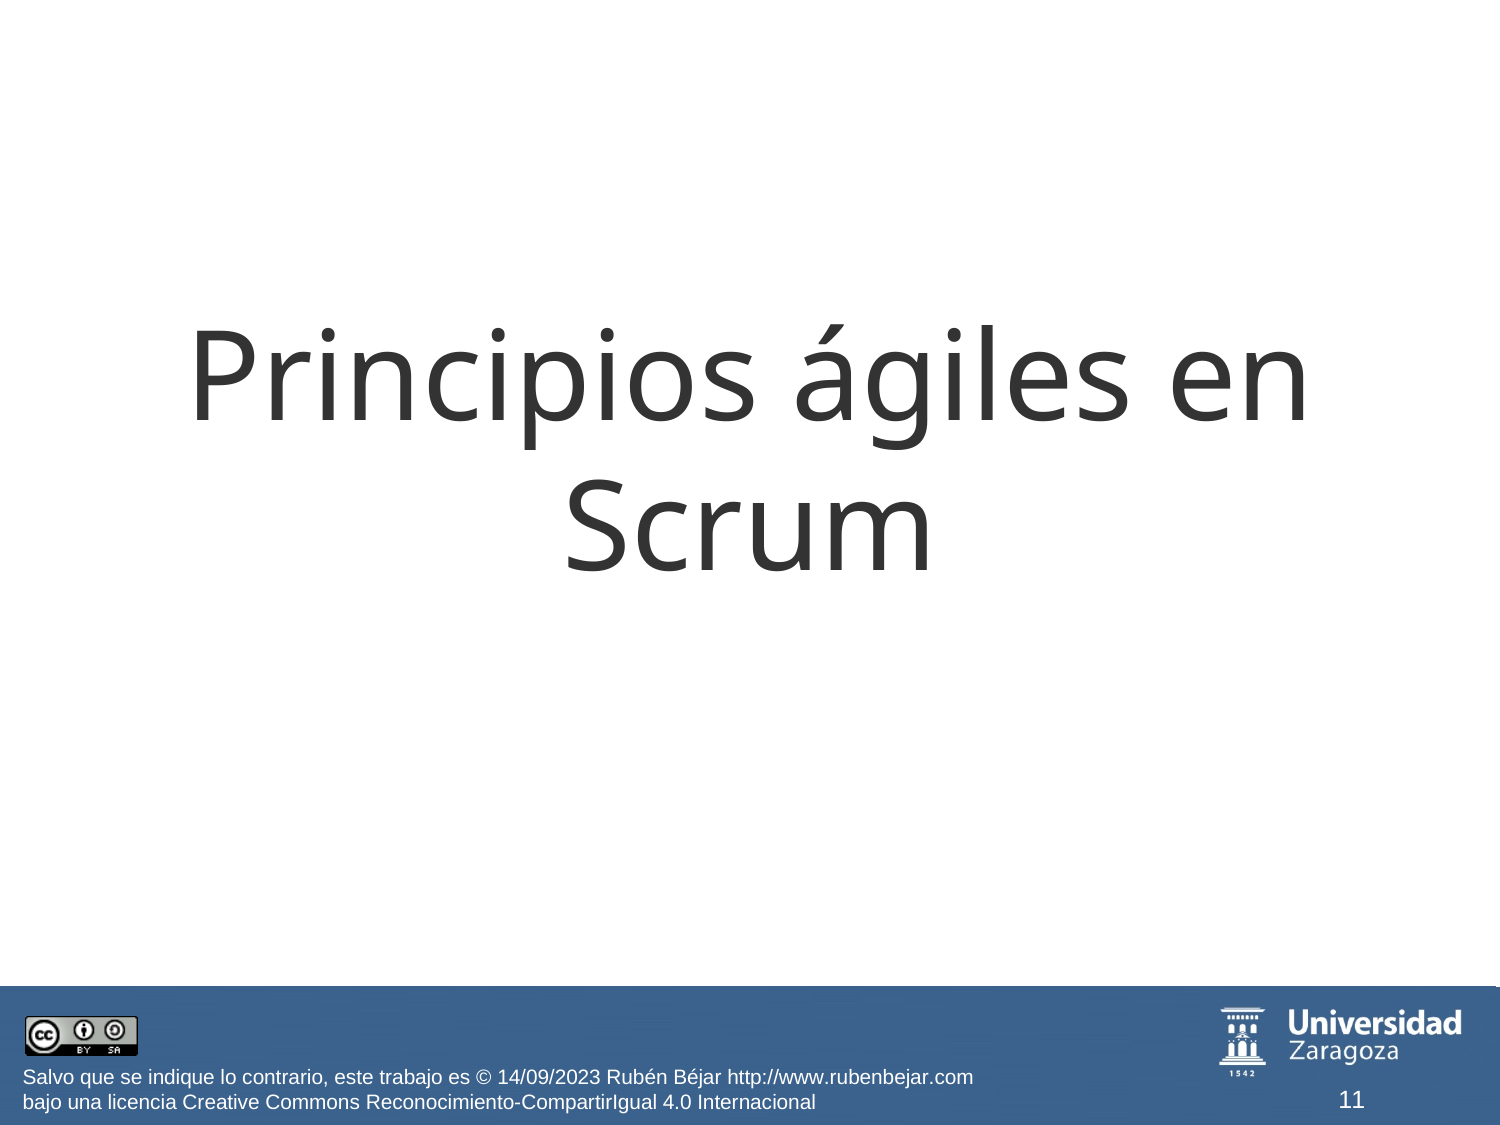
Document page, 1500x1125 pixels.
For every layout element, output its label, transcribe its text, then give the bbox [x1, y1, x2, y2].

picture [0, 986, 1500, 1125]
text_box Principios ágiles en Scrum [169, 307, 1331, 585]
